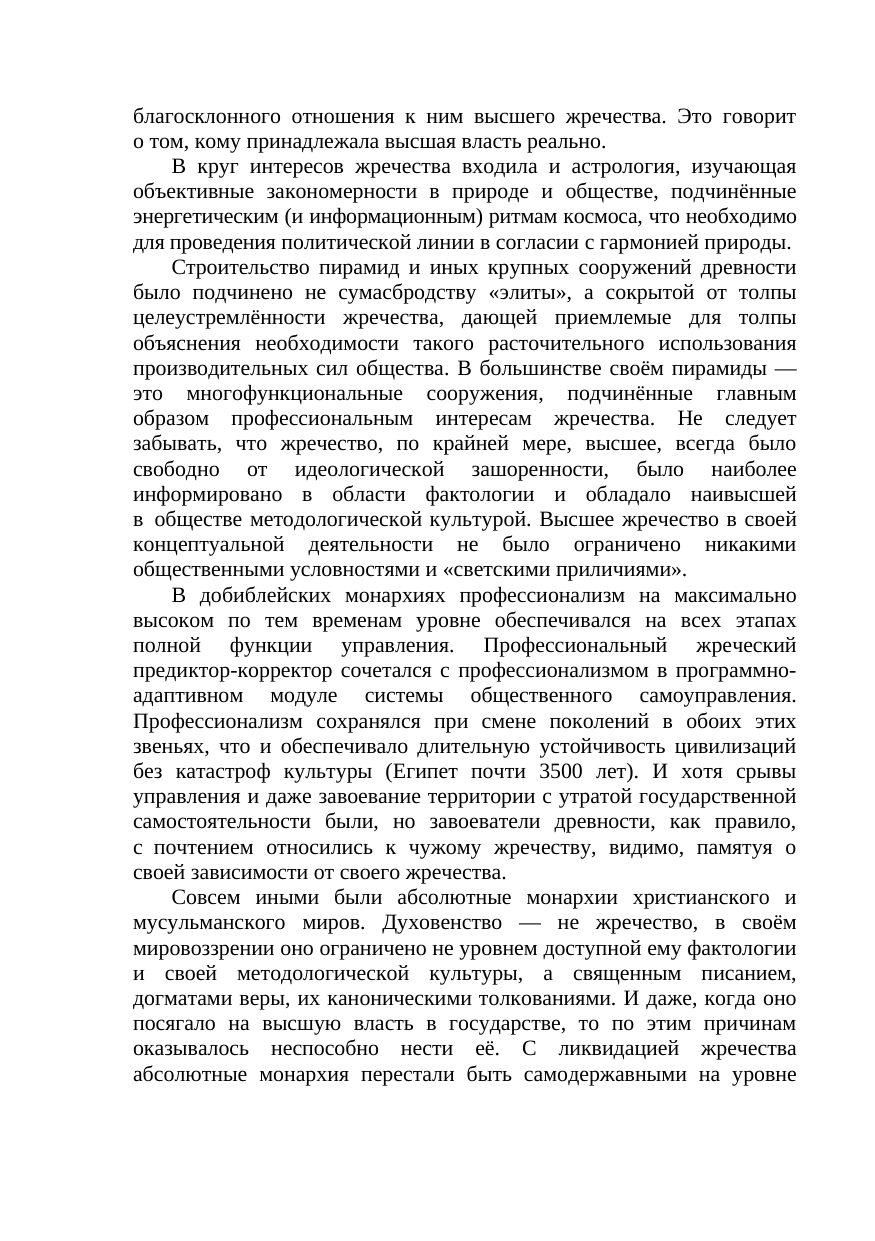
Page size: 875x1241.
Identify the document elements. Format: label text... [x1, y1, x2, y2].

text В круг интересов жречества входила и астрология, изучающая объективные закономерности в природе и обществе, подчинённые энергетическим (и информационным) ритмам космоса, что необходимо для проведения политической линии в согласии с гармонией природы. [133, 153, 797, 254]
text Совсем иными были абсолютные монархии христианского и мусульманского миров. Духовенство — не жречество, в своём мировоззрении оно ограничено не уровнем доступной ему фактологии и своей методологической культуры, а священным писанием, догматами веры, их каноническими толкованиями. И даже, когда оно посягало на высшую власть в государстве, то по этим причинам оказывалось неспособно нести её. С ликвидацией жречества абсолютные монархия перестали быть самодержавными на уровне [133, 884, 797, 1086]
text Строительство пирамид и иных крупных сооружений древности было подчинено не сумасбродству «элиты», а сокрытой от толпы целеустремлённости жречества, дающей приемлемые для толпы объяснения необходимости такого расточительного использования производительных сил общества. В большинстве своём пирамиды — это многофункциональные сооружения, подчинённые главным образом профессиональным интересам жречества. Не следует забывать, что жречество, по крайней мере, высшее, всегда было свободно от идеологической зашоренности, было наиболее информировано в области фактологии и обладало наивысшей в обществе методологической культурой. Высшее жречество в своей концептуальной деятельности не было ограничено никакими общественными условностями и «светскими приличиями». [133, 254, 797, 582]
text благосклонного отношения к ним высшего жречества. Это говорит о том, кому принадлежала высшая власть реально. [133, 103, 797, 153]
text В добиблейских монархиях профессионализм на максимально высоком по тем временам уровне обеспечивался на всех этапах полной функции управления. Профессиональный жреческий предиктор-корректор сочетался с профессионализмом в программно-адаптивном модуле системы общественного самоуправления. Профессионализм сохранялся при смене поколений в обоих этих звеньях, что и обеспечивало длительную устойчивость цивилизаций без катастроф культуры (Египет почти 3500 лет). И хотя срывы управления и даже завоевание территории с утратой государственной самостоятельности были, но завоеватели древности, как правило, с почтением относились к чужому жречеству, видимо, памятуя о своей зависимости от своего жречества. [133, 582, 797, 884]
